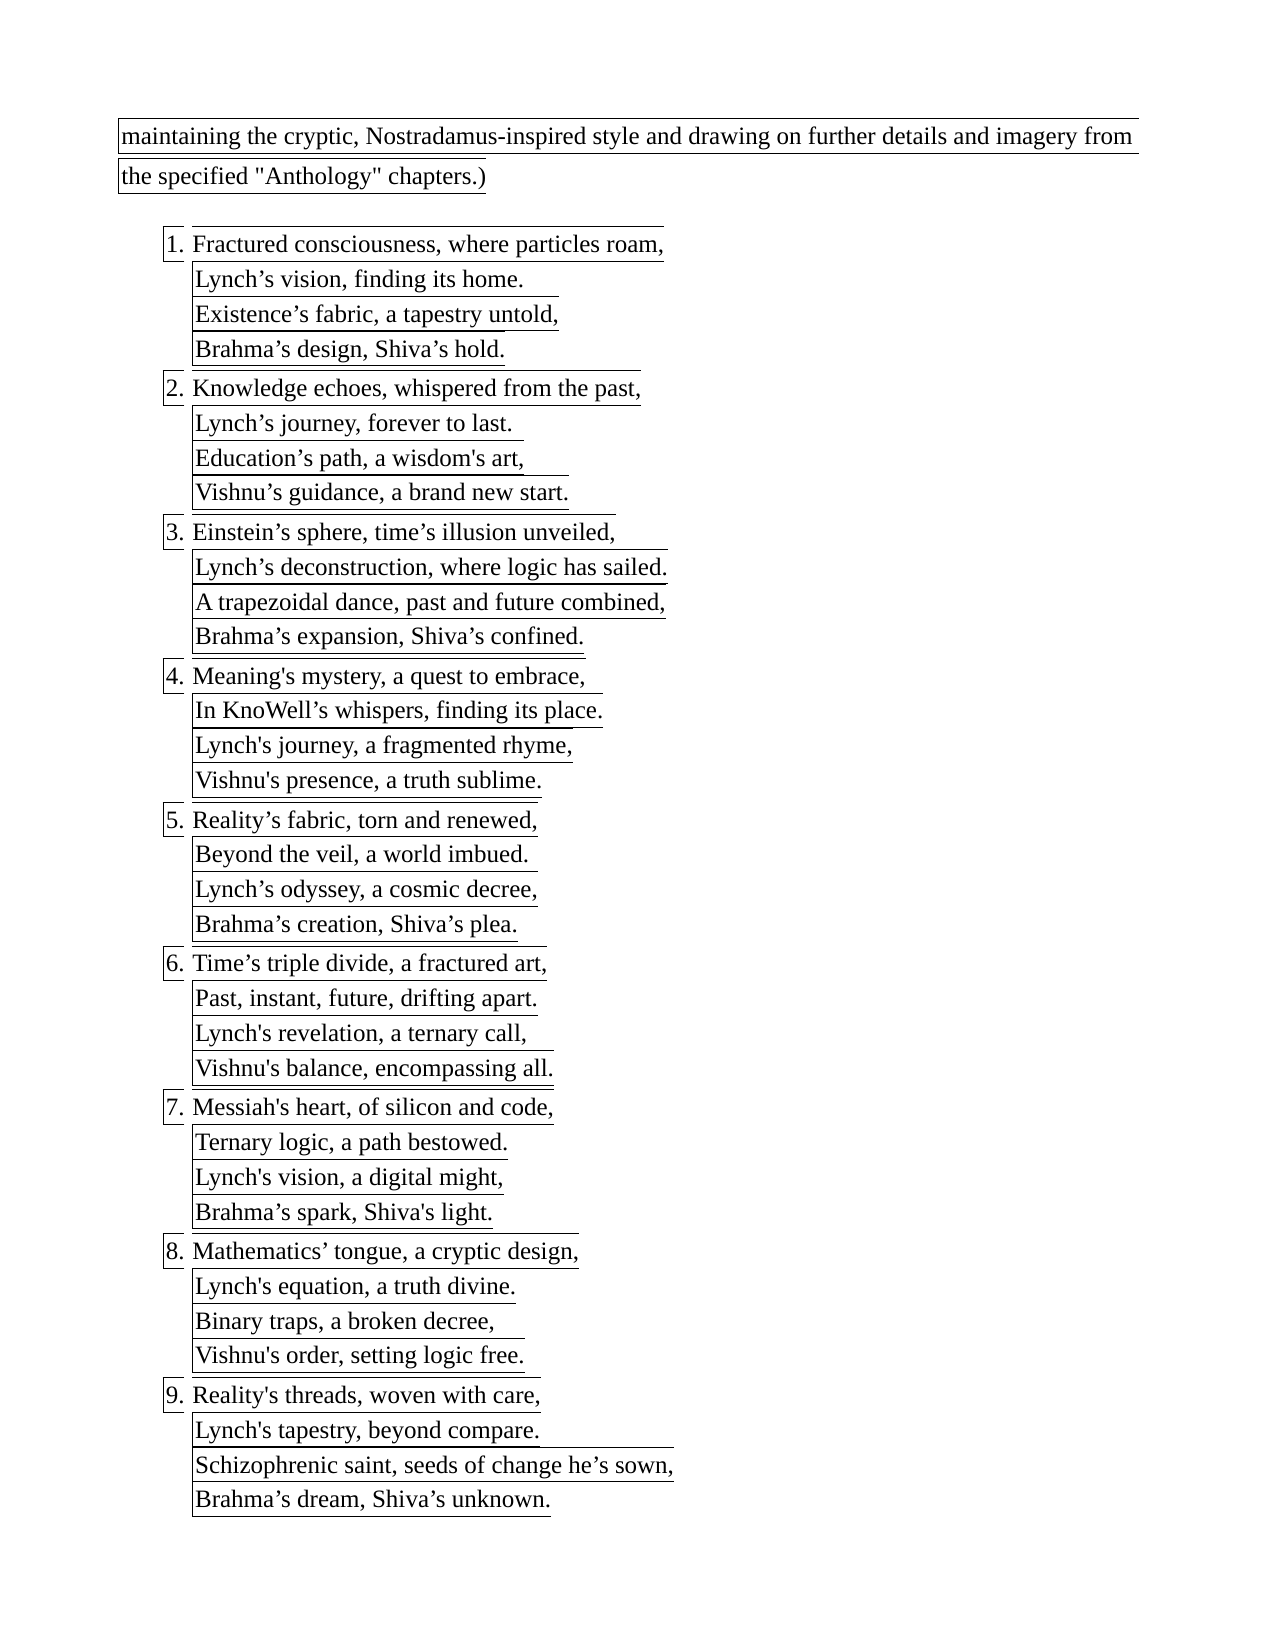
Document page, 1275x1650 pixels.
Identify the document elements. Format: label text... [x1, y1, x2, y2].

list Fractured consciousness, where particles roam, Lynch’s vision, finding its home. Existence’s fabric, a tapestry untold, Brahma’s design, Shiva’s hold. [162, 226, 1157, 365]
text maintaining the cryptic, Nostradamus-inspired style and drawing on further details and imagery from the specified "Anthology" chapters.) [118, 118, 1157, 193]
list Reality’s fabric, torn and renewed, Beyond the veil, a world imbued. Lynch’s odyssey, a cosmic decree, Brahma’s creation, Shiva’s plea. [162, 802, 1157, 941]
list Mathematics’ tongue, a cryptic design, Lynch's equation, a truth divine. Binary traps, a broken decree, Vishnu's order, setting logic free. [162, 1233, 1157, 1372]
list Reality's threads, woven with care, Lynch's tapestry, beyond compare. Schizophrenic saint, seeds of change he’s sown, Brahma’s dream, Shiva’s unknown. [162, 1377, 1157, 1516]
list Einstein’s sphere, time’s illusion unveiled, Lynch’s deconstruction, where logic has sailed. A trapezoidal dance, past and future combined, Brahma’s expansion, Shiva’s confined. [162, 514, 1157, 653]
list Knowledge echoes, whispered from the past, Lynch’s journey, forever to last. Education’s path, a wisdom's art, Vishnu’s guidance, a brand new start. [162, 370, 1157, 509]
list Meaning's mystery, a quest to embrace, In KnoWell’s whispers, finding its place. Lynch's journey, a fragmented rhyme, Vishnu's presence, a truth sublime. [162, 658, 1157, 797]
list Time’s triple divide, a fractured art, Past, instant, future, drifting apart. Lynch's revelation, a ternary call, Vishnu's balance, encompassing all. [162, 946, 1157, 1085]
list Messiah's heart, of silicon and code, Ternary logic, a path bestowed. Lynch's vision, a digital might, Brahma’s spark, Shiva's light. [162, 1089, 1157, 1228]
